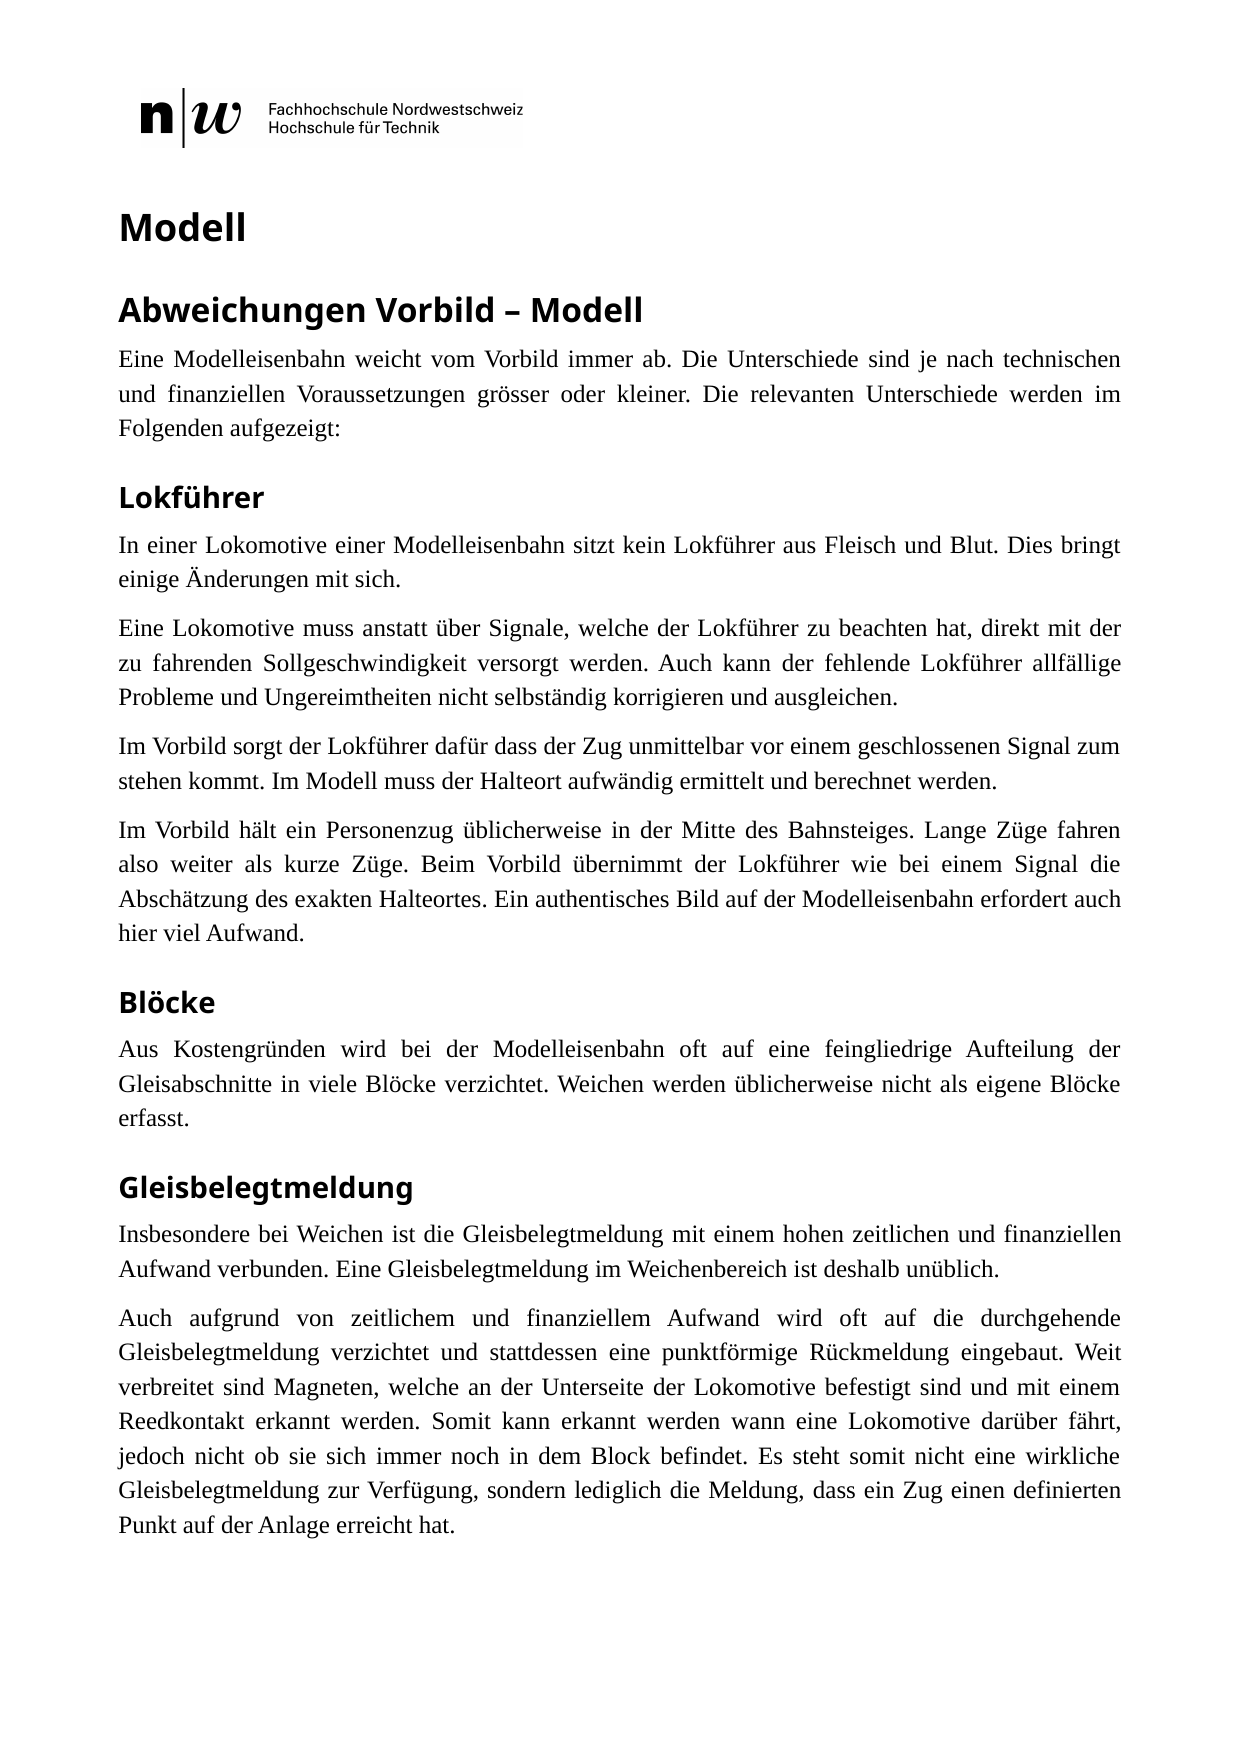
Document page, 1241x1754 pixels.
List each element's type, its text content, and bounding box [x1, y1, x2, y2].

text Auch aufgrund von zeitlichem und finanziellem Aufwand wird oft auf die durchgehende Gleisbelegtmeldung verzichtet und stattdessen eine punktförmige Rückmeldung eingebaut. Weit verbreitet sind Magneten, welche an der Unterseite der Lokomotive befestigt sind und mit einem Reedkontakt erkannt werden. Somit kann erkannt werden wann eine Lokomotive darüber fährt, jedoch nicht ob sie sich immer noch in dem Block befindet. Es steht somit nicht eine wirkliche Gleisbelegtmeldung zur Verfügung, sondern lediglich die Meldung, dass ein Zug einen definierten Punkt auf der Anlage erreicht hat. [118, 1303, 1122, 1539]
text In einer Lokomotive einer Modelleisenbahn sitzt kein Lokführer aus Fleisch und Blut. Dies bringt einige Änderungen mit sich. [118, 530, 1122, 593]
text Eine Modelleisenbahn weicht vom Vorbild immer ab. Die Unterschiede sind je nach technischen und finanziellen Voraussetzungen grösser oder kleiner. Die relevanten Unterschiede werden im Folgenden aufgezeigt: [118, 344, 1122, 442]
subtitle Blöcke [118, 982, 1122, 1022]
subtitle Lokführer [118, 477, 1122, 517]
subtitle Abweichungen Vorbild – Modell [118, 286, 1122, 332]
picture [141, 88, 523, 148]
subtitle Modell [118, 201, 1122, 253]
text Im Vorbild hält ein Personenzug üblicherweise in der Mitte des Bahnsteiges. Lange Züge fahren also weiter als kurze Züge. Beim Vorbild übernimmt der Lokführer wie bei einem Signal die Abschätzung des exakten Halteortes. Ein authentisches Bild auf der Modelleisenbahn erfordert auch hier viel Aufwand. [118, 815, 1122, 947]
text Eine Lokomotive muss anstatt über Signale, welche der Lokführer zu beachten hat, direkt mit der zu fahrenden Sollgeschwindigkeit versorgt werden. Auch kann der fehlende Lokführer allfällige Probleme und Ungereimtheiten nicht selbständig korrigieren und ausgleichen. [118, 613, 1122, 711]
text Im Vorbild sorgt der Lokführer dafür dass der Zug unmittelbar vor einem geschlossenen Signal zum stehen kommt. Im Modell muss der Halteort aufwändig ermittelt und berechnet werden. [118, 731, 1122, 794]
text Aus Kostengründen wird bei der Modelleisenbahn oft auf eine feingliedrige Aufteilung der Gleisabschnitte in viele Blöcke verzichtet. Weichen werden üblicherweise nicht als eigene Blöcke erfasst. [118, 1034, 1122, 1132]
text Insbesondere bei Weichen ist die Gleisbelegtmeldung mit einem hohen zeitlichen und finanziellen Aufwand verbunden. Eine Gleisbelegtmeldung im Weichenbereich ist deshalb unüblich. [118, 1219, 1122, 1283]
subtitle Gleisbelegtmeldung [118, 1167, 1122, 1207]
